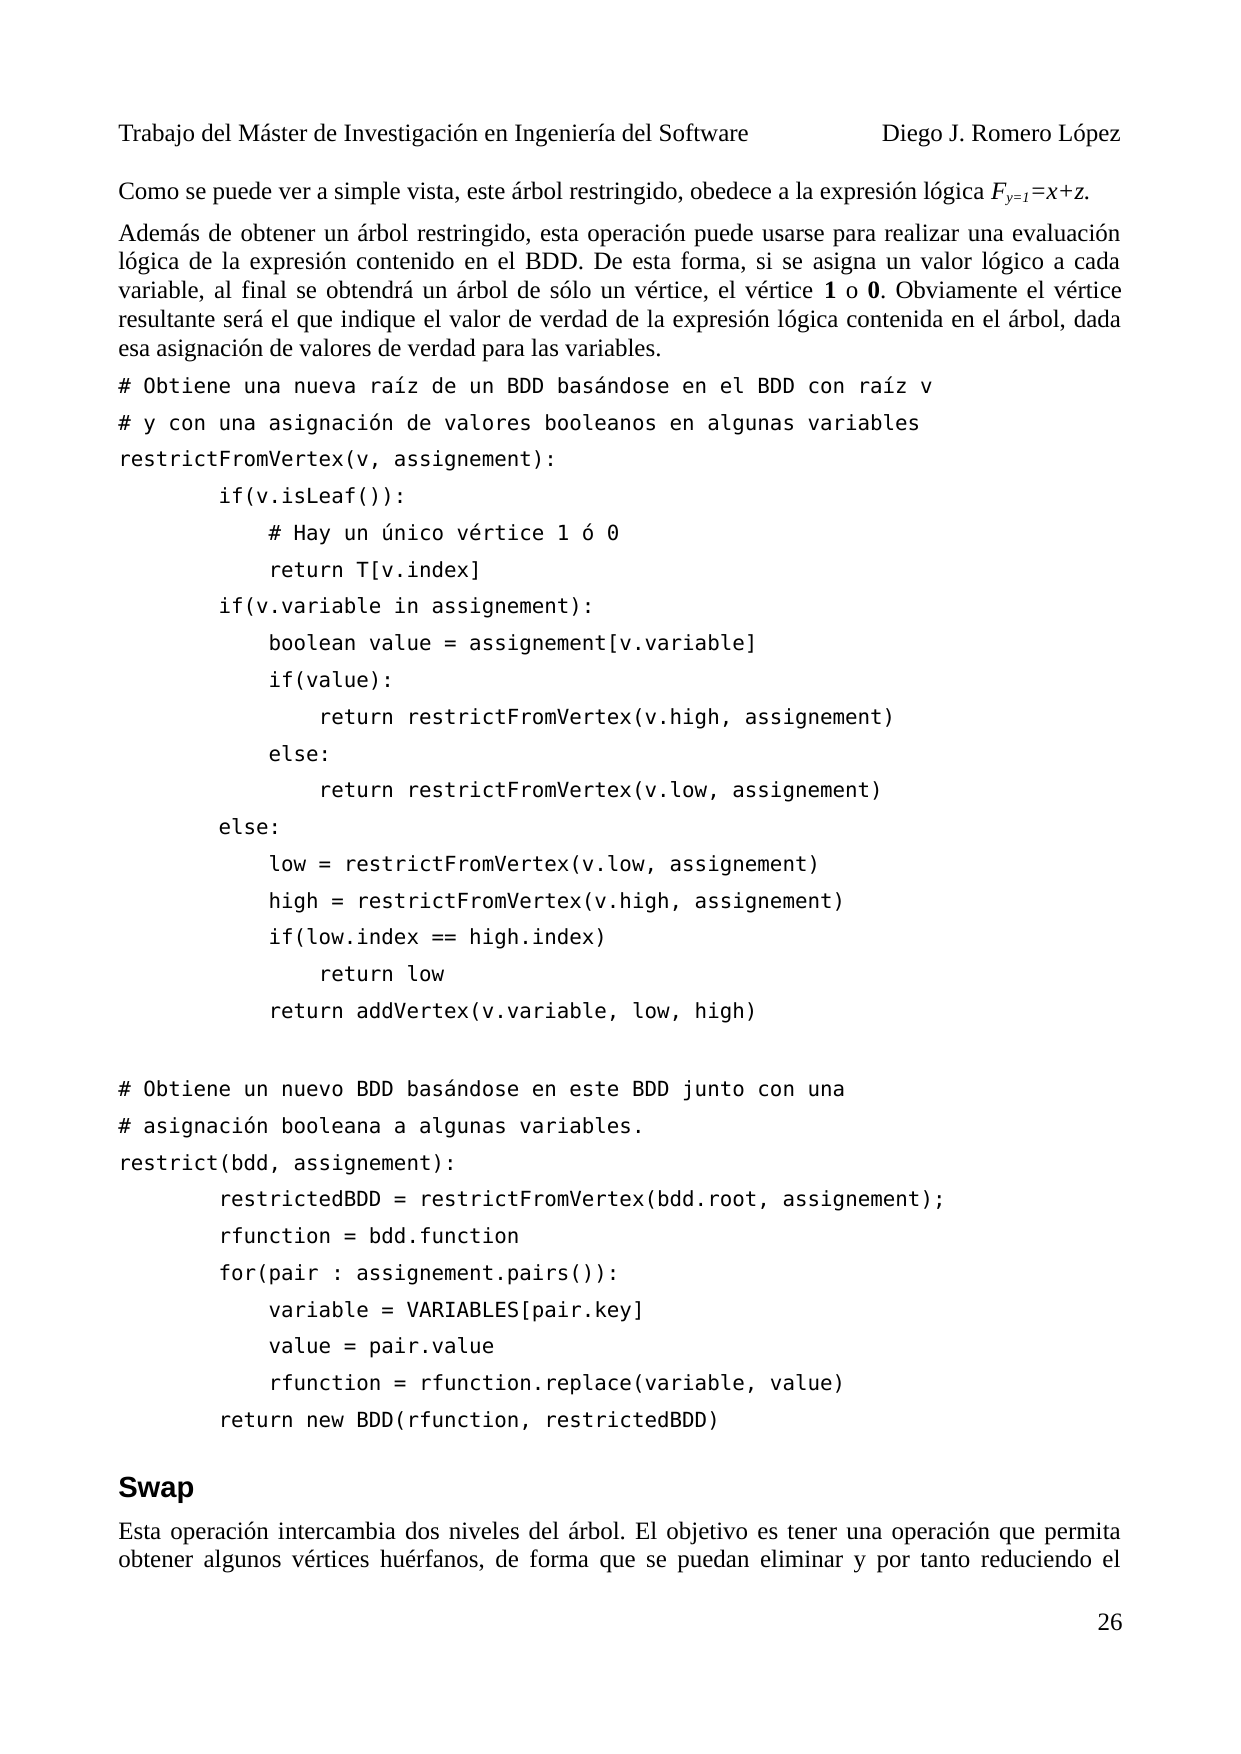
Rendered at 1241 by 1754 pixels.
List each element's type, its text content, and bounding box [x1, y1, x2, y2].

text for(pair : assignement.pairs()): [118, 1261, 1122, 1285]
text return addVertex(v.variable, low, high) [118, 999, 1122, 1023]
text rfunction = rfunction.replace(variable, value) [118, 1371, 1122, 1395]
text rfunction = bdd.function [118, 1224, 1122, 1248]
text Esta operación intercambia dos niveles del árbol. El objetivo es tener una operación que permita obtener algunos vértices huérfanos, de forma que se puedan eliminar y por tanto reduciendo el [118, 1516, 1122, 1573]
text return restrictFromVertex(v.low, assignement) [118, 778, 1122, 803]
text Como se puede ver a simple vista, este árbol restringido, obedece a la expresión lógica Fy=1=x+z. [118, 176, 1122, 205]
text # Obtiene una nueva raíz de un BDD basándose en el BDD con raíz v [118, 374, 1122, 398]
text # Hay un único vértice 1 ó 0 [118, 521, 1122, 545]
text # y con una asignación de valores booleanos en algunas variables [118, 411, 1122, 435]
text boolean value = assignement[v.variable] [118, 631, 1122, 656]
text variable = VARIABLES[pair.key] [118, 1298, 1122, 1322]
text if(low.index == high.index) [118, 925, 1122, 950]
text else: [118, 815, 1122, 839]
text return restrictFromVertex(v.high, assignement) [118, 705, 1122, 729]
text # Obtiene un nuevo BDD basándose en este BDD junto con una [118, 1077, 1122, 1101]
text else: [118, 742, 1122, 766]
text if(v.variable in assignement): [118, 594, 1122, 619]
text if(value): [118, 668, 1122, 692]
text high = restrictFromVertex(v.high, assignement) [118, 889, 1122, 913]
text return new BDD(rfunction, restrictedBDD) [118, 1408, 1122, 1432]
text if(v.isLeaf()): [118, 484, 1122, 508]
text Además de obtener un árbol restringido, esta operación puede usarse para realizar una evaluación lógica de la expresión contenido en el BDD. De esta forma, si se asigna un valor lógico a cada variable, al final se obtendrá un árbol de sólo un vértice, el vértice 1 o 0. Obviamente el vértice resultante será el que indique el valor de verdad de la expresión lógica contenida en el árbol, dada esa asignación de valores de verdad para las variables. [118, 218, 1122, 361]
text low = restrictFromVertex(v.low, assignement) [118, 852, 1122, 876]
text restrictedBDD = restrictFromVertex(bdd.root, assignement); [118, 1187, 1122, 1212]
text restrictFromVertex(v, assignement): [118, 447, 1122, 472]
text return low [118, 962, 1122, 986]
text restrict(bdd, assignement): [118, 1151, 1122, 1175]
text value = pair.value [118, 1334, 1122, 1359]
subtitle Swap [118, 1470, 1122, 1503]
text return T[v.index] [118, 558, 1122, 582]
text # asignación booleana a algunas variables. [118, 1114, 1122, 1138]
